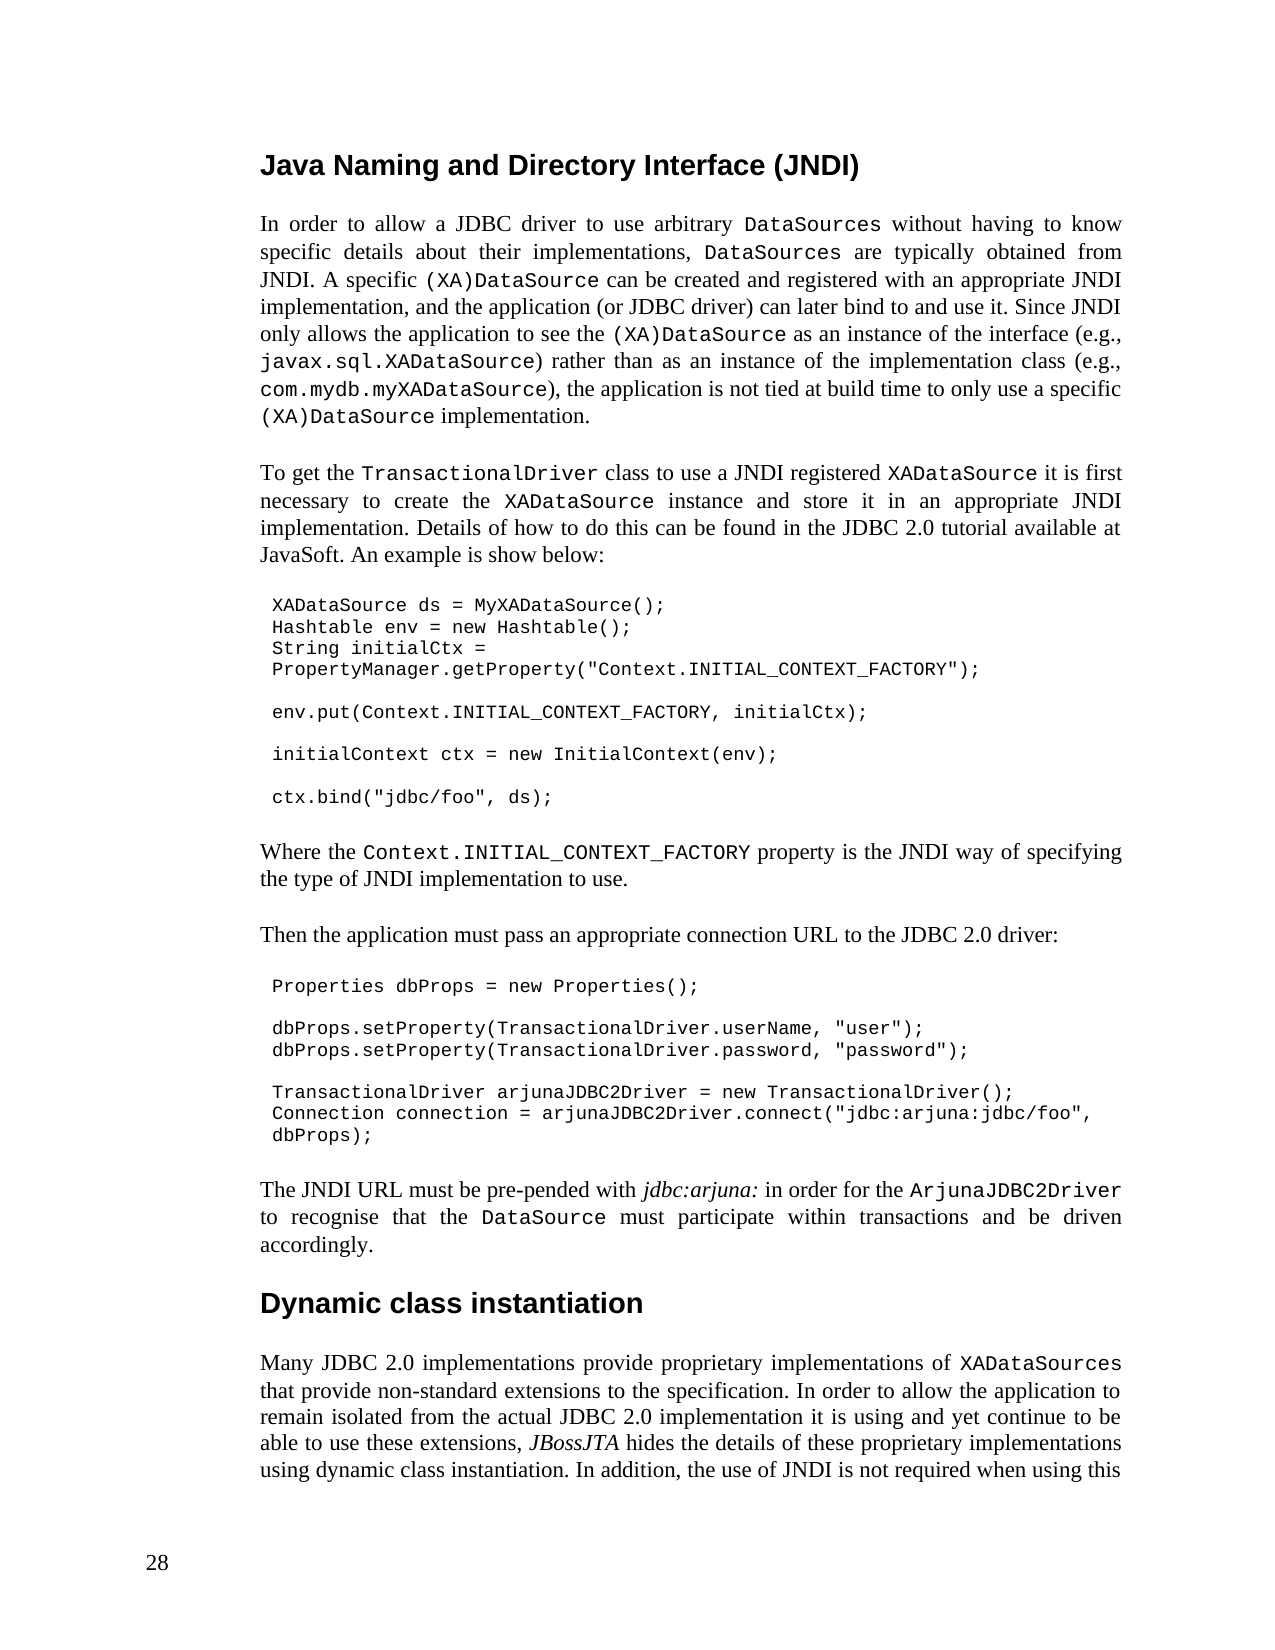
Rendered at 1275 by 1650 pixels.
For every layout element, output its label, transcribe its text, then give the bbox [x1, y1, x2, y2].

text Many JDBC 2.0 implementations provide proprietary implementations of XADataSources that provide non-standard extensions to the specification. In order to allow the application to remain isolated from the actual JDBC 2.0 implementation it is using and yet continue to be able to use these extensions, JBossJTA hides the details of these proprietary implementations using dynamic class instantiation. In addition, the use of JNDI is not required when using this [260, 1349, 1122, 1482]
text XADataSource ds = MyXADataSource(); Hashtable env = new Hashtable(); String initialCtx = PropertyManager.getProperty("Context.INITIAL_CONTEXT_FACTORY"); env.put(Context.INITIAL_CONTEXT_FACTORY, initialCtx); initialContext ctx = new InitialContext(env); ctx.bind("jdbc/foo", ds); [272, 596, 1122, 809]
subtitle Java Naming and Directory Interface (JNDI) [148, 148, 1122, 181]
text Properties dbProps = new Properties(); dbProps.setProperty(TransactionalDriver.userName, "user"); dbProps.setProperty(TransactionalDriver.password, "password"); TransactionalDriver arjunaJDBC2Driver = new TransactionalDriver(); Connection connection = arjunaJDBC2Driver.connect("jdbc:arjuna:jdbc/foo", dbProps); [272, 977, 1122, 1147]
text The JNDI URL must be pre-pended with jdbc:arjuna: in order for the ArjunaJDBC2Driver to recognise that the DataSource must participate within transactions and be driven accordingly. [260, 1176, 1122, 1257]
text To get the TransactionalDriver class to use a JNDI registered XADataSource it is first necessary to create the XADataSource instance and store it in an appropriate JNDI implementation. Details of how to do this can be found in the JDBC 2.0 tutorial available at JavaSoft. An example is show below: [260, 459, 1122, 567]
subtitle Dynamic class instantiation [148, 1286, 1122, 1320]
text Then the application must pass an appropriate connection URL to the JDBC 2.0 driver: [260, 921, 1122, 947]
text In order to allow a JDBC driver to use arbitrary DataSources without having to know specific details about their implementations, DataSources are typically obtained from JNDI. A specific (XA)DataSource can be created and registered with an appropriate JNDI implementation, and the application (or JDBC driver) can later bind to and use it. Since JNDI only allows the application to see the (XA)DataSource as an instance of the interface (e.g., javax.sql.XADataSource) rather than as an instance of the implementation class (e.g., com.mydb.myXADataSource), the application is not tied at build time to only use a specific (XA)DataSource implementation. [260, 210, 1122, 430]
text Where the Context.INITIAL_CONTEXT_FACTORY property is the JNDI way of specifying the type of JNDI implementation to use. [260, 838, 1122, 892]
